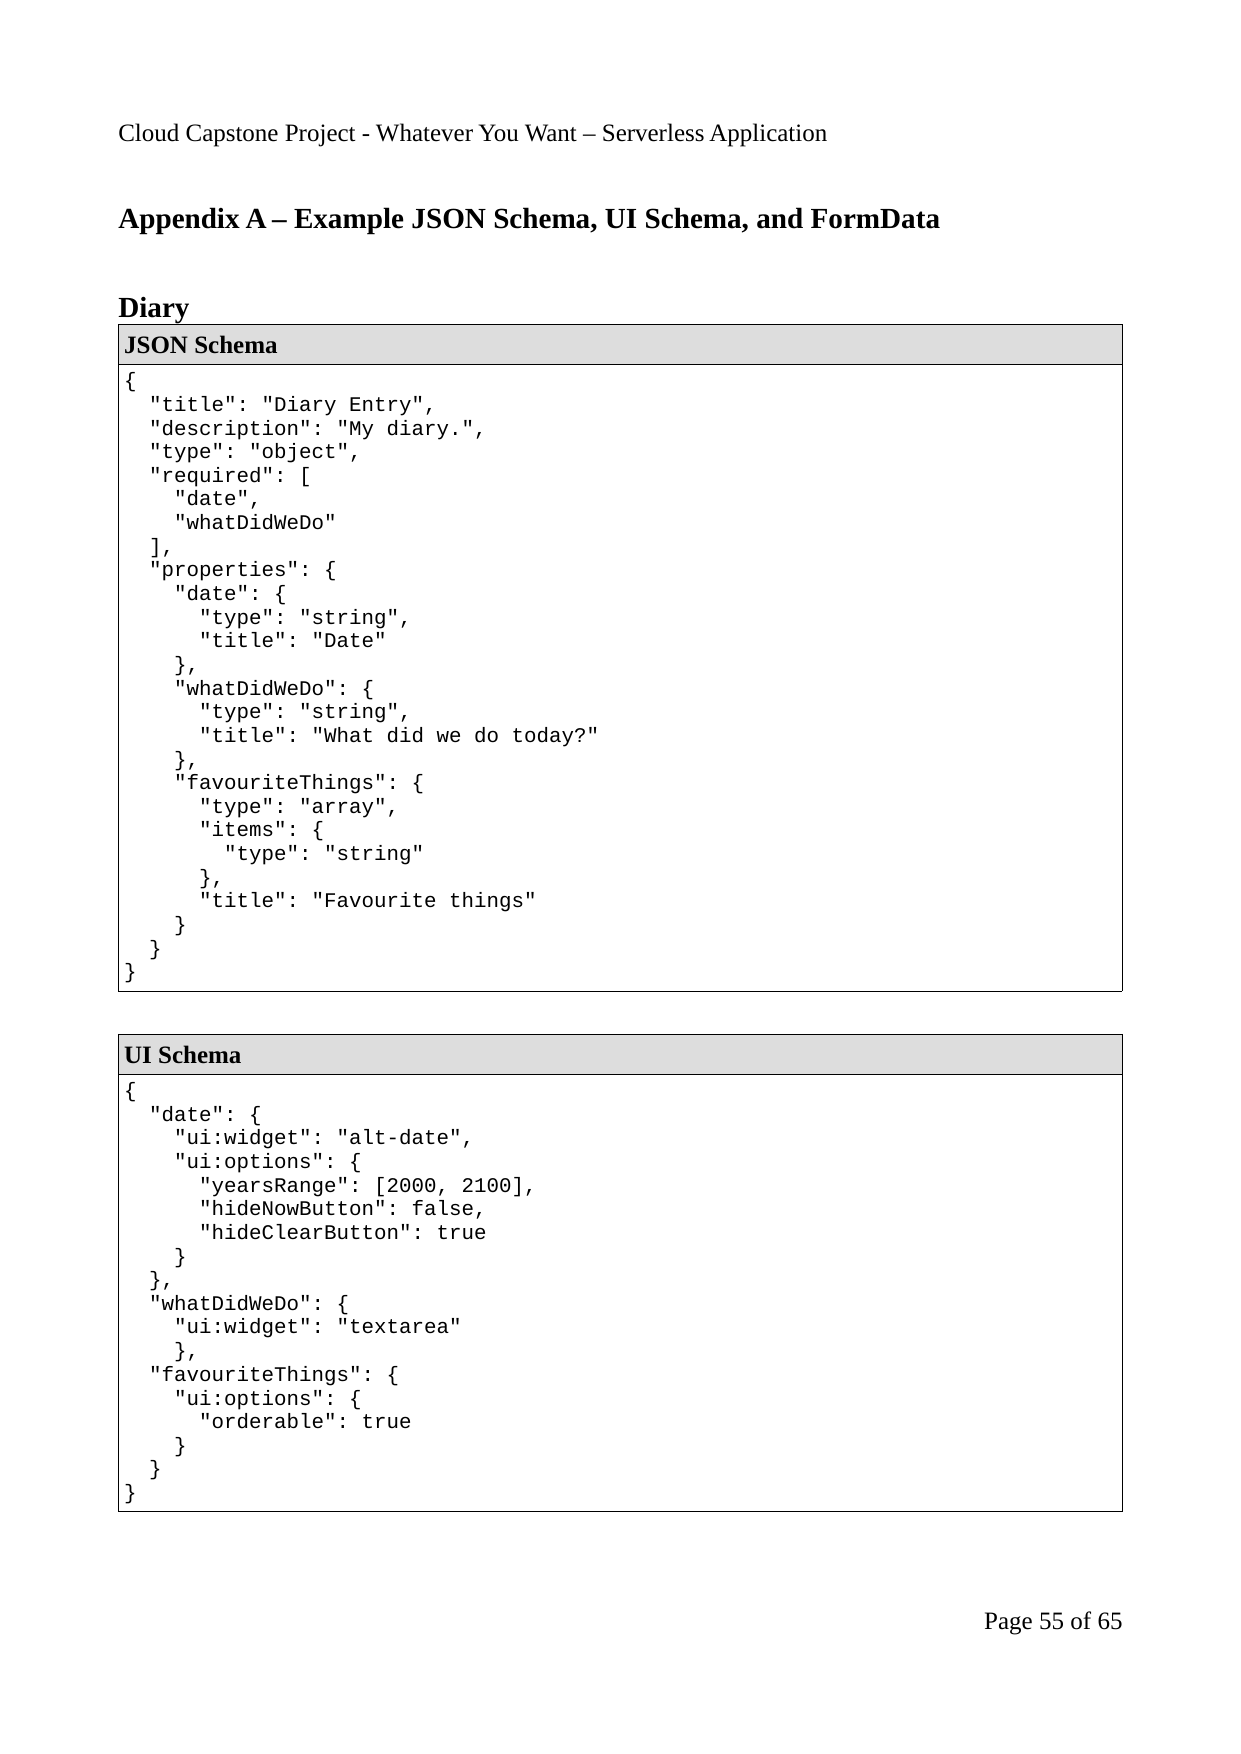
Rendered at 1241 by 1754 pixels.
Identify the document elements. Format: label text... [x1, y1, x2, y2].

subtitle Diary [118, 291, 1122, 324]
table_cell { "title": "Diary Entry", "description": "My diary.", "type": "object", "required": [ "date", "whatDidWeDo" ], "properties": { "date": { "type": "string", "title": "Date" }, "whatDidWeDo": { "type": "string", "title": "What did we do today?" }, "favouriteThings": { "type": "array", "items": { "type": "string" }, "title": "Favourite things" } } } [119, 365, 1122, 991]
table_cell { "date": { "ui:widget": "alt-date", "ui:options": { "yearsRange": [2000, 2100], "hideNowButton": false, "hideClearButton": true } }, "whatDidWeDo": { "ui:widget": "textarea" }, "favouriteThings": { "ui:options": { "orderable": true } } } [119, 1075, 1122, 1511]
table_header UI Schema [119, 1035, 1122, 1074]
table_header JSON Schema [119, 325, 1122, 364]
subtitle Appendix A – Example JSON Schema, UI Schema, and FormData [118, 201, 1122, 235]
